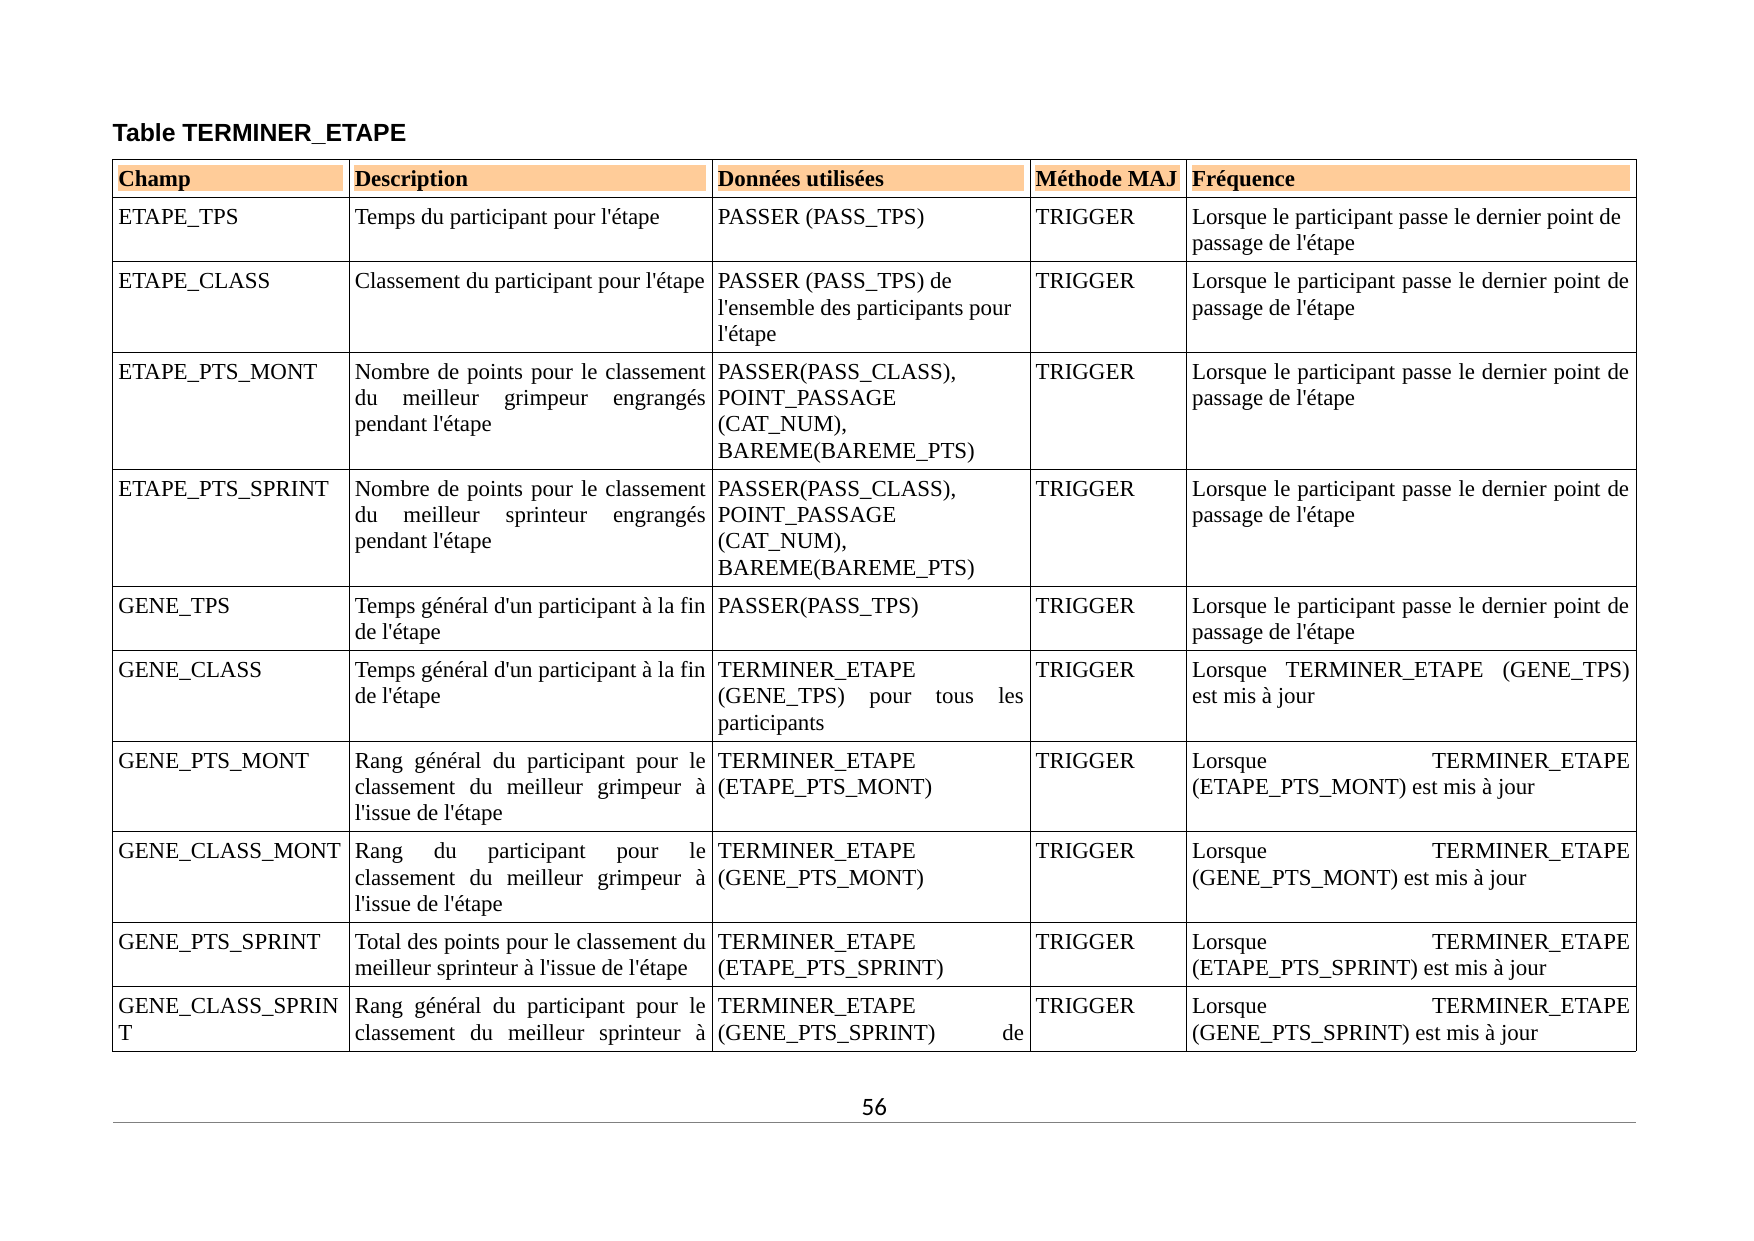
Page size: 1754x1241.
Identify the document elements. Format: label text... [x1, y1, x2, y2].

table_cell GENE_PTS_SPRINT [113, 923, 349, 986]
table_cell ETAPE_CLASS [113, 262, 349, 352]
table_cell TRIGGER [1031, 353, 1186, 469]
table_cell TRIGGER [1031, 987, 1186, 1051]
table_cell Total des points pour le classement du meilleur sprinteur à l'issue de l'étape [350, 923, 712, 986]
table_cell GENE_PTS_MONT [113, 742, 349, 831]
table_cell GENE_CLASS_MONT [113, 832, 349, 922]
table_cell TRIGGER [1031, 742, 1186, 831]
table_cell PASSER (PASS_TPS) de l'ensemble des participants pour l'étape [713, 262, 1030, 352]
table_cell TRIGGER [1031, 587, 1186, 650]
table_cell TRIGGER [1031, 923, 1186, 986]
table_cell TRIGGER [1031, 651, 1186, 741]
table_cell PASSER(PASS_CLASS), POINT_PASSAGE (CAT_NUM), BAREME(BAREME_PTS) [713, 353, 1030, 469]
table_header Champ [113, 160, 349, 197]
table_cell Lorsque le participant passe le dernier point de passage de l'étape [1187, 587, 1636, 650]
table_cell PASSER(PASS_TPS) [713, 587, 1030, 650]
table_cell Lorsque le participant passe le dernier point de passage de l'étape [1187, 353, 1636, 469]
table_cell TERMINER_ETAPE (GENE_TPS) pour tous les participants [713, 651, 1030, 741]
table_cell Lorsque TERMINER_ETAPE (GENE_TPS) est mis à jour [1187, 651, 1636, 741]
table_cell Temps général d'un participant à la fin de l'étape [350, 651, 712, 741]
table_cell Temps du participant pour l'étape [350, 198, 712, 261]
table_cell TERMINER_ETAPE (GENE_PTS_MONT) [713, 832, 1030, 922]
table_cell GENE_CLASS [113, 651, 349, 741]
table_cell GENE_CLASS_SPRINT [113, 987, 349, 1051]
table_cell TRIGGER [1031, 832, 1186, 922]
table_cell Rang général du participant pour le classement du meilleur sprinteur à [350, 987, 712, 1051]
table_cell GENE_TPS [113, 587, 349, 650]
table_cell Rang du participant pour le classement du meilleur grimpeur à l'issue de l'étape [350, 832, 712, 922]
table_cell ETAPE_PTS_MONT [113, 353, 349, 469]
table_cell Temps général d'un participant à la fin de l'étape [350, 587, 712, 650]
table_cell Lorsque le participant passe le dernier point de passage de l'étape [1187, 198, 1636, 261]
table_cell Lorsque TERMINER_ETAPE (ETAPE_PTS_MONT) est mis à jour [1187, 742, 1636, 831]
table_cell Lorsque le participant passe le dernier point de passage de l'étape [1187, 262, 1636, 352]
table_header Description [350, 160, 712, 197]
table_cell TRIGGER [1031, 262, 1186, 352]
table_cell Nombre de points pour le classement du meilleur sprinteur engrangés pendant l'étape [350, 470, 712, 586]
table_cell Lorsque TERMINER_ETAPE (GENE_PTS_SPRINT) est mis à jour [1187, 987, 1636, 1051]
table_cell TERMINER_ETAPE (ETAPE_PTS_SPRINT) [713, 923, 1030, 986]
table_cell Rang général du participant pour le classement du meilleur grimpeur à l'issue de l'étape [350, 742, 712, 831]
table_cell TRIGGER [1031, 198, 1186, 261]
table_cell ETAPE_TPS [113, 198, 349, 261]
table_cell Lorsque TERMINER_ETAPE (GENE_PTS_MONT) est mis à jour [1187, 832, 1636, 922]
table_cell Classement du participant pour l'étape [350, 262, 712, 352]
table_cell Lorsque le participant passe le dernier point de passage de l'étape [1187, 470, 1636, 586]
table_header Fréquence [1187, 160, 1636, 197]
table_header Données utilisées [713, 160, 1030, 197]
table_cell ETAPE_PTS_SPRINT [113, 470, 349, 586]
table_cell PASSER(PASS_CLASS), POINT_PASSAGE (CAT_NUM), BAREME(BAREME_PTS) [713, 470, 1030, 586]
subtitle Table TERMINER_ETAPE [112, 118, 1636, 147]
table_cell Nombre de points pour le classement du meilleur grimpeur engrangés pendant l'étape [350, 353, 712, 469]
table_cell TERMINER_ETAPE (GENE_PTS_SPRINT) de [713, 987, 1030, 1051]
table_cell TRIGGER [1031, 470, 1186, 586]
table_cell Lorsque TERMINER_ETAPE (ETAPE_PTS_SPRINT) est mis à jour [1187, 923, 1636, 986]
table_header Méthode MAJ [1031, 160, 1186, 197]
table_cell TERMINER_ETAPE (ETAPE_PTS_MONT) [713, 742, 1030, 831]
table_cell PASSER (PASS_TPS) [713, 198, 1030, 261]
